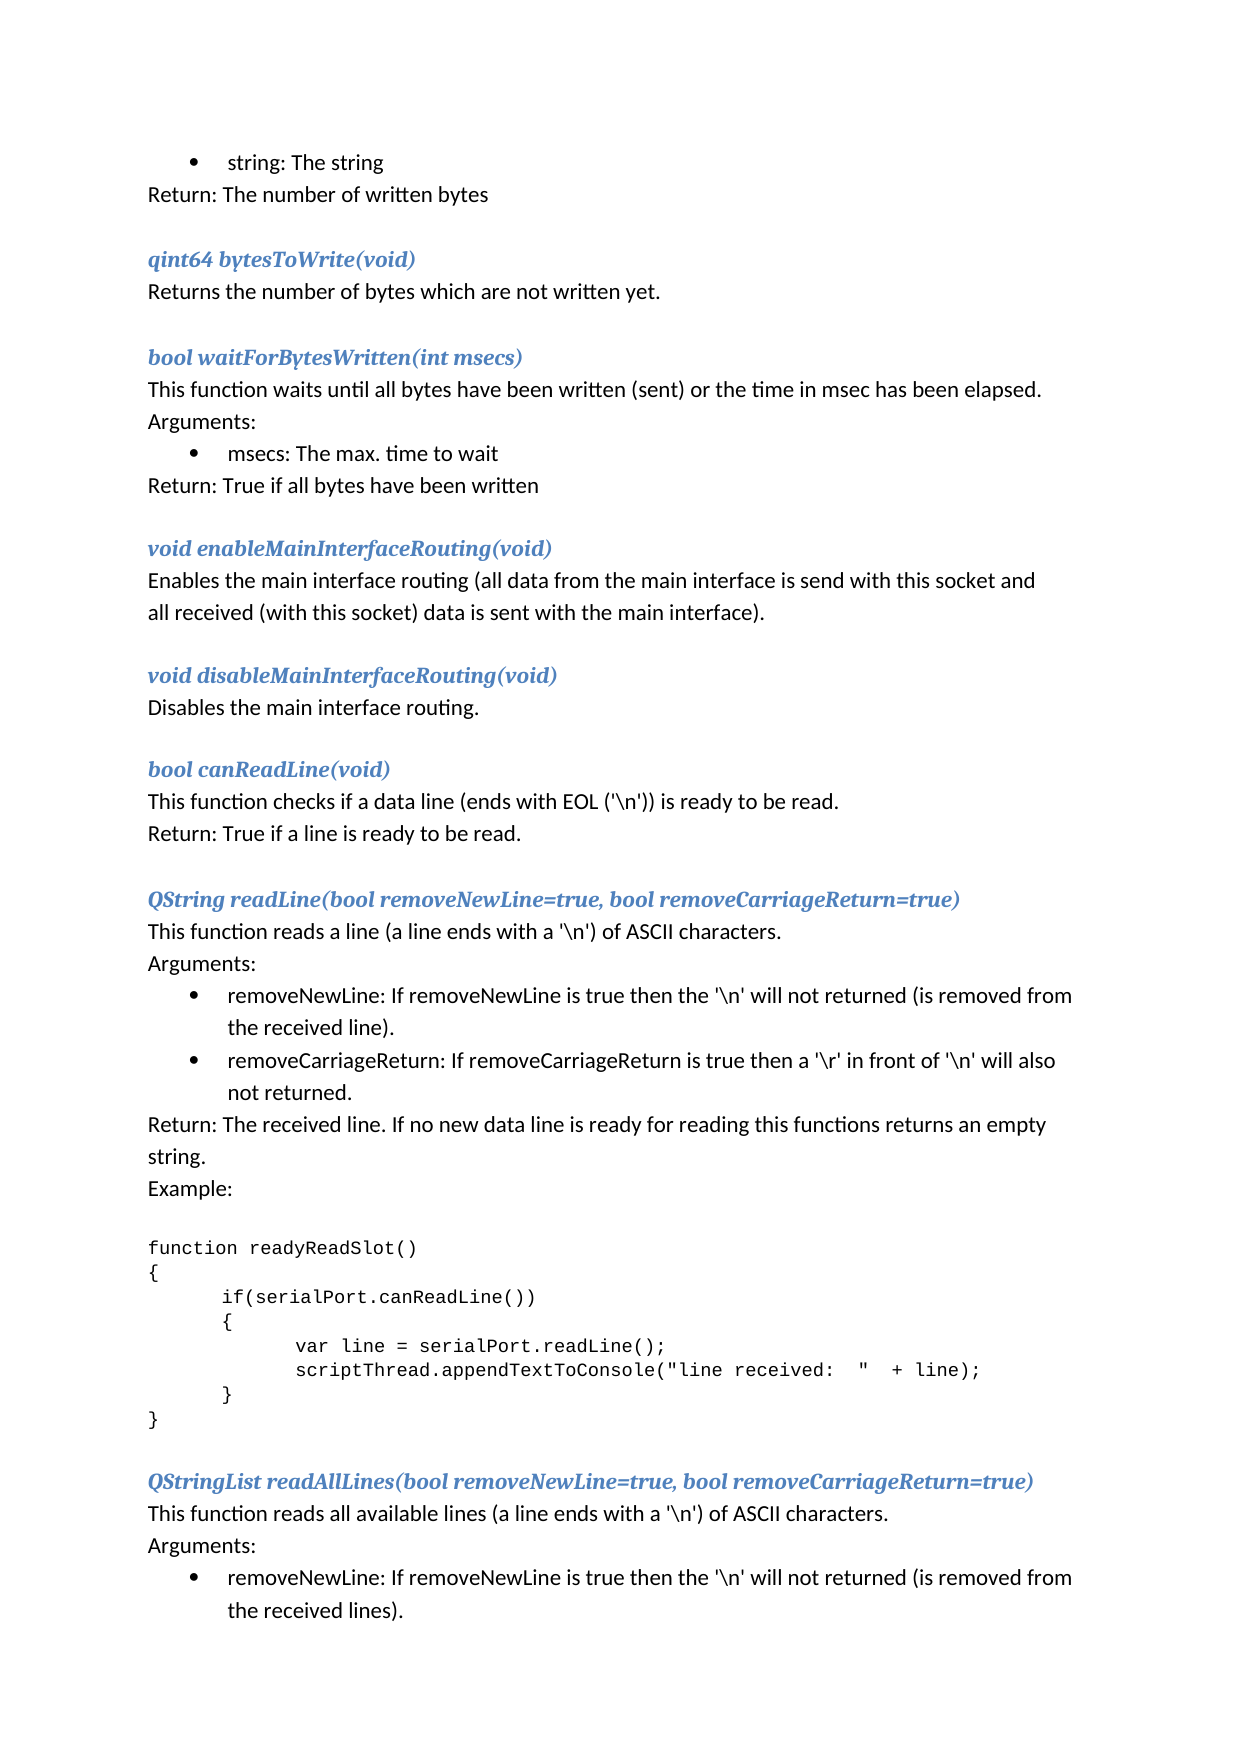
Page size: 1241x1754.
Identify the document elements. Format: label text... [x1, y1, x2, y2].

text if(serialPort.canReadLine()) [148, 1288, 1093, 1309]
subtitle QStringList readAllLines(bool removeNewLine=true, bool removeCarriageReturn=true) [148, 1469, 1093, 1495]
text Return: True if all bytes have been written [148, 471, 1093, 499]
list removeNewLine: If removeNewLine is true then the '\n' will not returned (is removed from the received line). [190, 981, 1093, 1042]
list removeNewLine: If removeNewLine is true then the '\n' will not returned (is removed from the received lines). [190, 1563, 1093, 1624]
text Returns the number of bytes which are not written yet. [148, 277, 1093, 305]
text Return: The received line. If no new data line is ready for reading this functions returns an empty string. [148, 1110, 1093, 1170]
text Arguments: [148, 949, 1093, 977]
text Arguments: [148, 1531, 1093, 1559]
text Disables the main interface routing. [148, 693, 1093, 721]
subtitle QString readLine(bool removeNewLine=true, bool removeCarriageReturn=true) [148, 887, 1093, 913]
list msecs: The max. time to wait [190, 439, 1093, 467]
text { [148, 1263, 1093, 1284]
text { [148, 1312, 1093, 1333]
text Example: [148, 1174, 1093, 1202]
text } [148, 1409, 1093, 1431]
text Return: The number of written bytes [148, 180, 1093, 208]
subtitle bool canReadLine(void) [148, 757, 1093, 783]
text Return: True if a line is ready to be read. [148, 819, 1093, 847]
text This function reads all available lines (a line ends with a '\n') of ASCII characters. [148, 1499, 1093, 1527]
subtitle void enableMainInterfaceRouting(void) [148, 536, 1093, 562]
text Arguments: [148, 407, 1093, 435]
subtitle void disableMainInterfaceRouting(void) [148, 662, 1093, 689]
text all received (with this socket) data is sent with the main interface). [148, 598, 1093, 626]
text This function reads a line (a line ends with a '\n') of ASCII characters. [148, 917, 1093, 945]
text var line = serialPort.readLine(); [148, 1336, 1093, 1358]
text scriptThread.appendTextToConsole("line received: " + line); [148, 1361, 1093, 1382]
text function readyReadSlot() [148, 1239, 1093, 1260]
text Enables the main interface routing (all data from the main interface is send with this socket and [148, 566, 1093, 594]
list removeCarriageReturn: If removeCarriageReturn is true then a '\r' in front of '\n' will also not returned. [190, 1046, 1093, 1106]
text This function waits until all bytes have been written (sent) or the time in msec has been elapsed. [148, 375, 1093, 403]
subtitle bool waitForBytesWritten(int msecs) [148, 344, 1093, 371]
list string: The string [190, 148, 1093, 176]
subtitle qint64 bytesToWrite(void) [148, 247, 1093, 273]
text } [148, 1385, 1093, 1406]
text This function checks if a data line (ends with EOL ('\n')) is ready to be read. [148, 787, 1093, 815]
